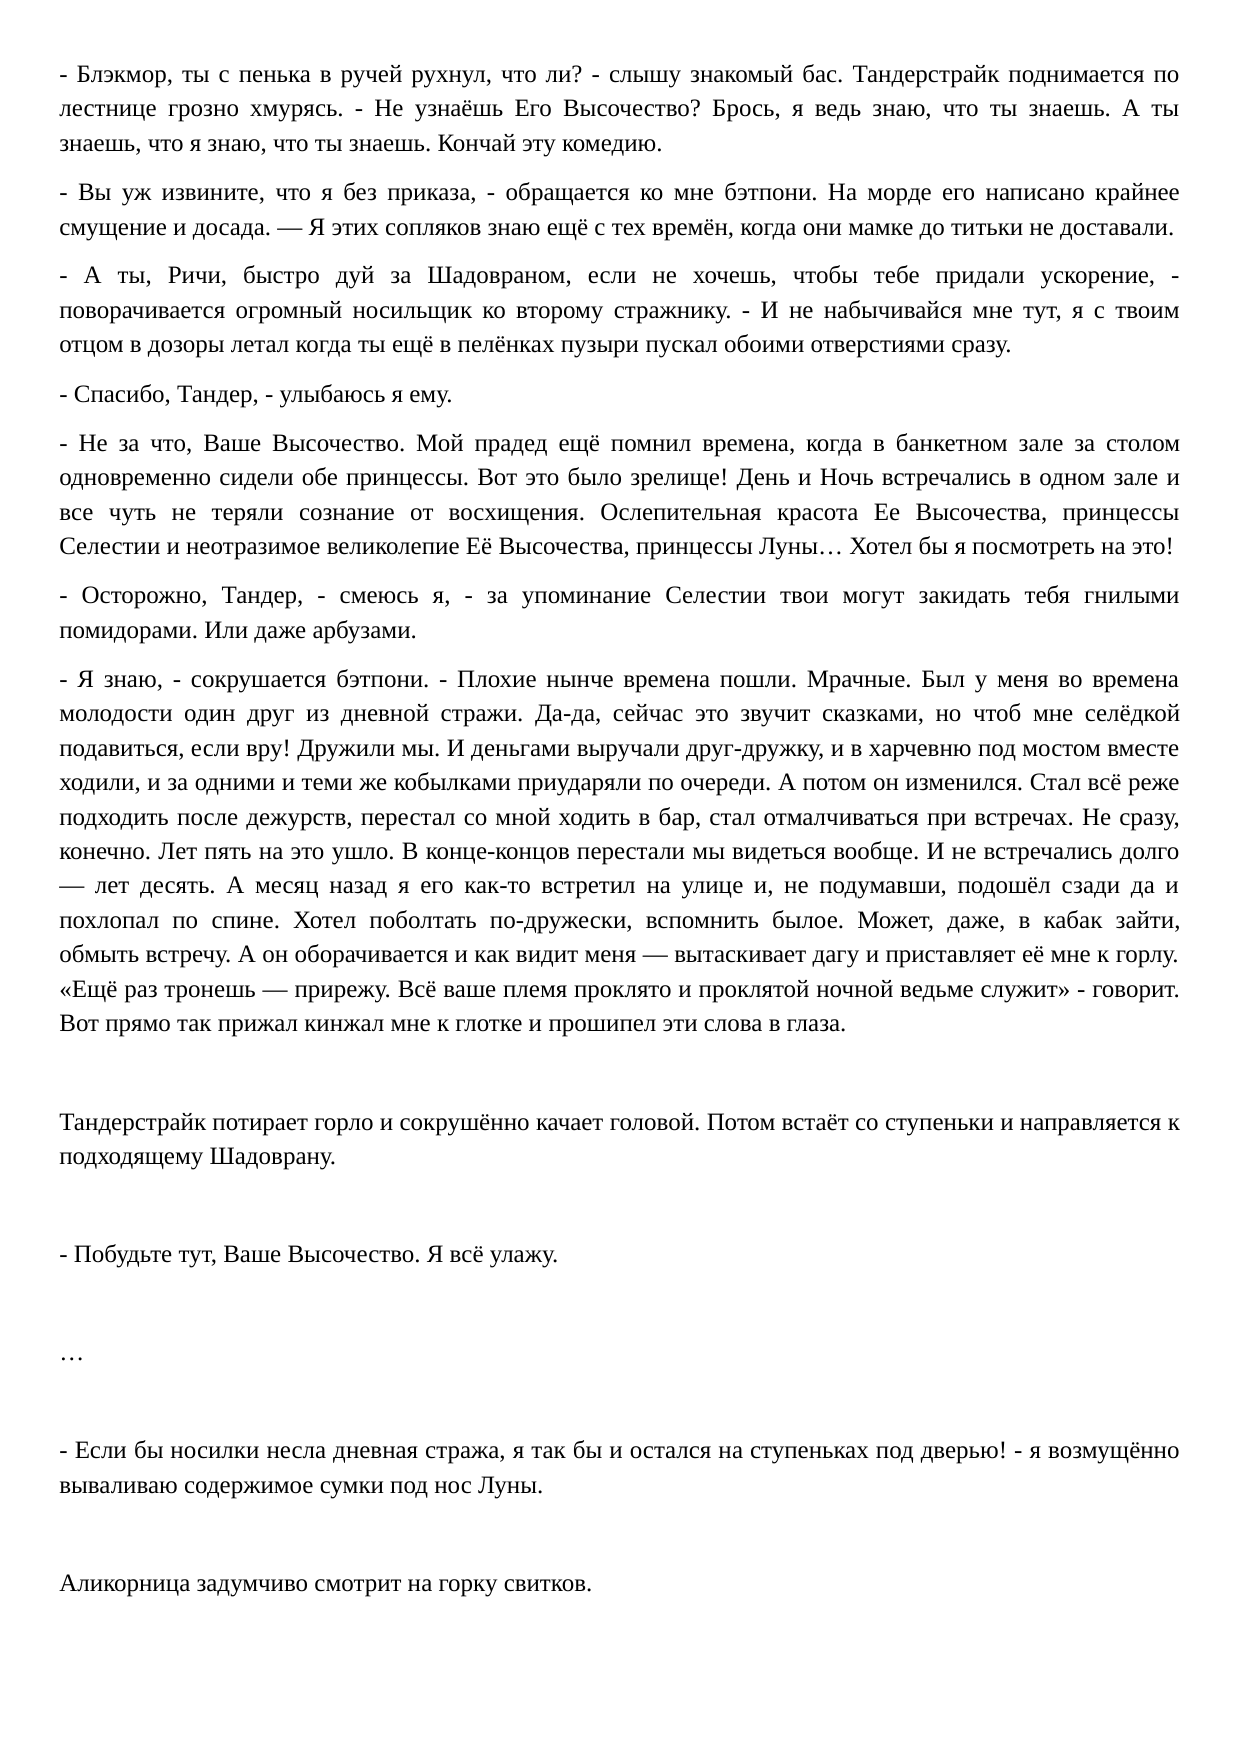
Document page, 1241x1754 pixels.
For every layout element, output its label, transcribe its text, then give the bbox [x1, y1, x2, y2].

text - Я знаю, - сокрушается бэтпони. - Плохие нынче времена пошли. Мрачные. Был у меня во времена молодости один друг из дневной стражи. Да-да, сейчас это звучит сказками, но чтоб мне селёдкой подавиться, если вру! Дружили мы. И деньгами выручали друг-дружку, и в харчевню под мостом вместе ходили, и за одними и теми же кобылками приударяли по очереди. А потом он изменился. Стал всё реже подходить после дежурств, перестал со мной ходить в бар, стал отмалчиваться при встречах. Не сразу, конечно. Лет пять на это ушло. В конце-концов перестали мы видеться вообще. И не встречались долго — лет десять. А месяц назад я его как-то встретил на улице и, не подумавши, подошёл сзади да и похлопал по спине. Хотел поболтать по-дружески, вспомнить былое. Может, даже, в кабак зайти, обмыть встречу. А он оборачивается и как видит меня — вытаскивает дагу и приставляет её мне к горлу. «Ещё раз тронешь — прирежу. Всё ваше племя проклято и проклятой ночной ведьме служит» - говорит. Вот прямо так прижал кинжал мне к глотке и прошипел эти слова в глаза. [59, 664, 1181, 1037]
text - Спасибо, Тандер, - улыбаюсь я ему. [59, 379, 1181, 407]
text - Вы уж извините, что я без приказа, - обращается ко мне бэтпони. На морде его написано крайнее смущение и досада. — Я этих сопляков знаю ещё с тех времён, когда они мамке до титьки не доставали. [59, 177, 1181, 240]
text - Если бы носилки несла дневная стража, я так бы и остался на ступеньках под дверью! - я возмущённо вываливаю содержимое сумки под нос Луны. [59, 1436, 1181, 1499]
text Аликорница задумчиво смотрит на горку свитков. [59, 1568, 1181, 1597]
text … [59, 1337, 1181, 1366]
text Тандерстрайк потирает горло и сокрушённо качает головой. Потом встаёт со ступеньки и направляется к подходящему Шадоврану. [59, 1107, 1181, 1170]
text - Блэкмор, ты с пенька в ручей рухнул, что ли? - слышу знакомый бас. Тандерстрайк поднимается по лестнице грозно хмурясь. - Не узнаёшь Его Высочество? Брось, я ведь знаю, что ты знаешь. А ты знаешь, что я знаю, что ты знаешь. Кончай эту комедию. [59, 59, 1181, 157]
text - Осторожно, Тандер, - смеюсь я, - за упоминание Селестии твои могут закидать тебя гнилыми помидорами. Или даже арбузами. [59, 580, 1181, 643]
text - А ты, Ричи, быстро дуй за Шадовраном, если не хочешь, чтобы тебе придали ускорение, - поворачивается огромный носильщик ко второму стражнику. - И не набычивайся мне тут, я с твоим отцом в дозоры летал когда ты ещё в пелёнках пузыри пускал обоими отверстиями сразу. [59, 261, 1181, 358]
text - Не за что, Ваше Высочество. Мой прадед ещё помнил времена, когда в банкетном зале за столом одновременно сидели обе принцессы. Вот это было зрелище! День и Ночь встречались в одном зале и все чуть не теряли сознание от восхищения. Ослепительная красота Ее Высочества, принцессы Селестии и неотразимое великолепие Её Высочества, принцессы Луны… Хотел бы я посмотреть на это! [59, 428, 1181, 560]
text - Побудьте тут, Ваше Высочество. Я всё улажу. [59, 1239, 1181, 1268]
